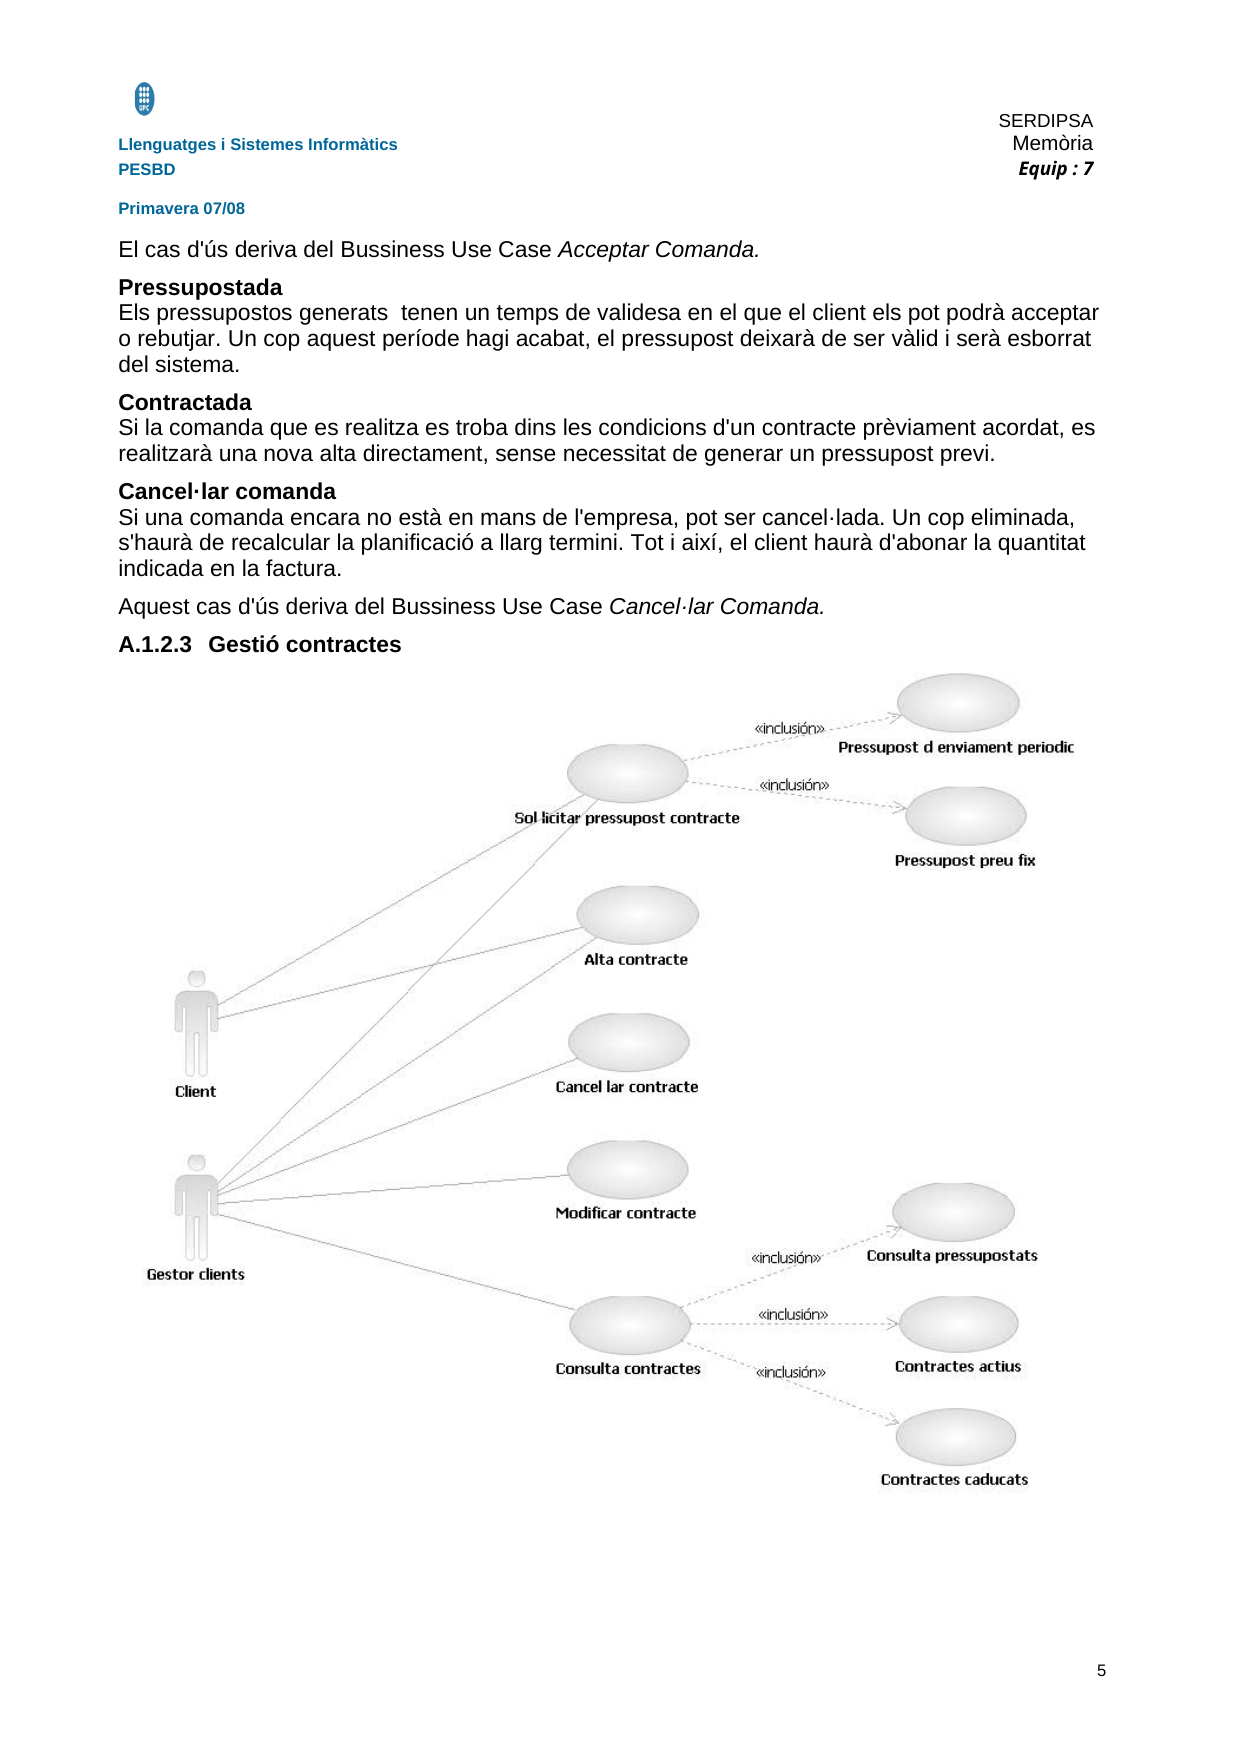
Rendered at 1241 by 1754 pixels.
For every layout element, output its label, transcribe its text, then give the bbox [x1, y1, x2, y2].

text Els pressupostos generats tenen un temps de validesa en el que el client els pot podrà acceptar o rebutjar. Un cop aquest període hagi acabat, el pressupost deixarà de ser vàlid i serà esborrat del sistema. [118, 300, 1106, 377]
subtitle Contractada [118, 389, 1106, 415]
picture [123, 663, 1101, 1505]
text Si una comanda encara no està en mans de l'empresa, pot ser cancel·lada. Un cop eliminada, s'haurà de recalcular la planificació a llarg termini. Tot i així, el client haurà d'abonar la quantitat indicada en la factura. [118, 504, 1106, 581]
subtitle Cancel·lar comanda [118, 479, 1106, 504]
subtitle Gestió contractes [118, 632, 1106, 658]
text Si la comanda que es realitza es troba dins les condicions d'un contracte prèviament acordat, es realitzarà una nova alta directament, sense necessitat de generar un pressupost previ. [118, 415, 1106, 466]
text El cas d'ús deriva del Bussiness Use Case Acceptar Comanda. [118, 236, 1106, 262]
text Aquest cas d'ús deriva del Bussiness Use Case Cancel·lar Comanda. [118, 594, 1106, 619]
subtitle Pressupostada [118, 274, 1106, 300]
